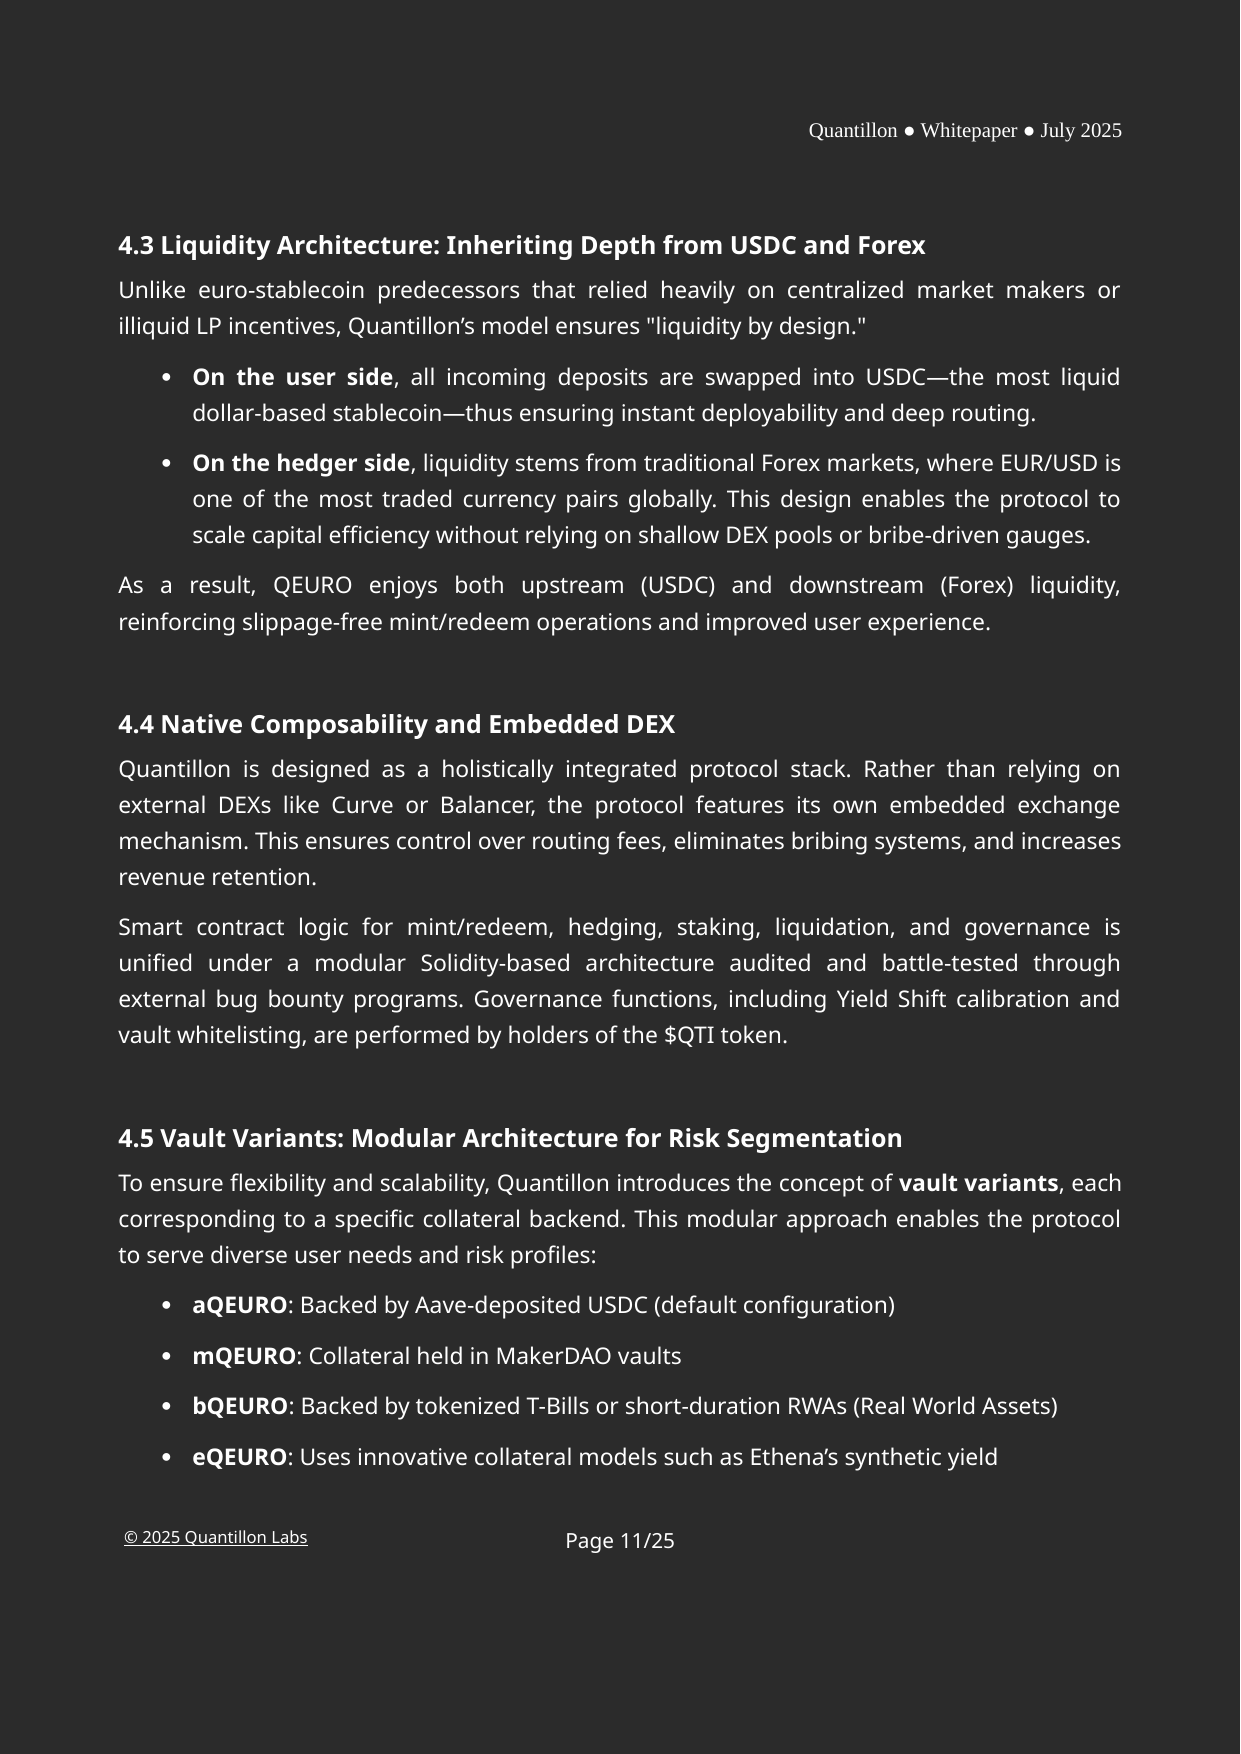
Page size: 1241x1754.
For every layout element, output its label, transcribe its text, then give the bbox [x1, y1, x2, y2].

text To ensure flexibility and scalability, Quantillon introduces the concept of vault variants, each corresponding to a specific collateral backend. This modular approach enables the protocol to serve diverse user needs and risk profiles: [118, 1167, 1122, 1270]
text Quantillon is designed as a holistically integrated protocol stack. Rather than relying on external DEXs like Curve or Balancer, the protocol features its own embedded exchange mechanism. This ensures control over routing fees, eliminates bribing systems, and increases revenue retention. [118, 753, 1122, 892]
text Unlike euro-stablecoin predecessors that relied heavily on centralized market makers or illiquid LP incentives, Quantillon’s model ensures "liquidity by design." [118, 274, 1122, 341]
list On the hedger side, liquidity stems from traditional Forex markets, where EUR/USD is one of the most traded currency pairs globally. This design enables the protocol to scale capital efficiency without relying on shallow DEX pools or bribe-driven gauges. [162, 447, 1122, 550]
subtitle 4.3 Liquidity Architecture: Inheriting Depth from USDC and Forex [118, 228, 1122, 262]
list eQEURO: Uses innovative collateral models such as Ethena’s synthetic yield [162, 1441, 1122, 1472]
list On the user side, all incoming deposits are swapped into USDC—the most liquid dollar-based stablecoin—thus ensuring instant deployability and deep routing. [162, 361, 1122, 428]
list mQEURO: Collateral held in MakerDAO vaults [162, 1340, 1122, 1371]
text Smart contract logic for mint/redeem, hedging, staking, liquidation, and governance is unified under a modular Solidity-based architecture audited and battle-tested through external bug bounty programs. Governance functions, including Yield Shift calibration and vault whitelisting, are performed by holders of the $QTI token. [118, 911, 1122, 1050]
subtitle 4.5 Vault Variants: Modular Architecture for Risk Segmentation [118, 1120, 1122, 1154]
list bQEURO: Backed by tokenized T-Bills or short-duration RWAs (Real World Assets) [162, 1390, 1122, 1421]
text As a result, QEURO enjoys both upstream (USDC) and downstream (Forex) liquidity, reinforcing slippage-free mint/redeem operations and improved user experience. [118, 569, 1122, 637]
list aQEURO: Backed by Aave-deposited USDC (default configuration) [162, 1289, 1122, 1320]
subtitle 4.4 Native Composability and Embedded DEX [118, 706, 1122, 741]
